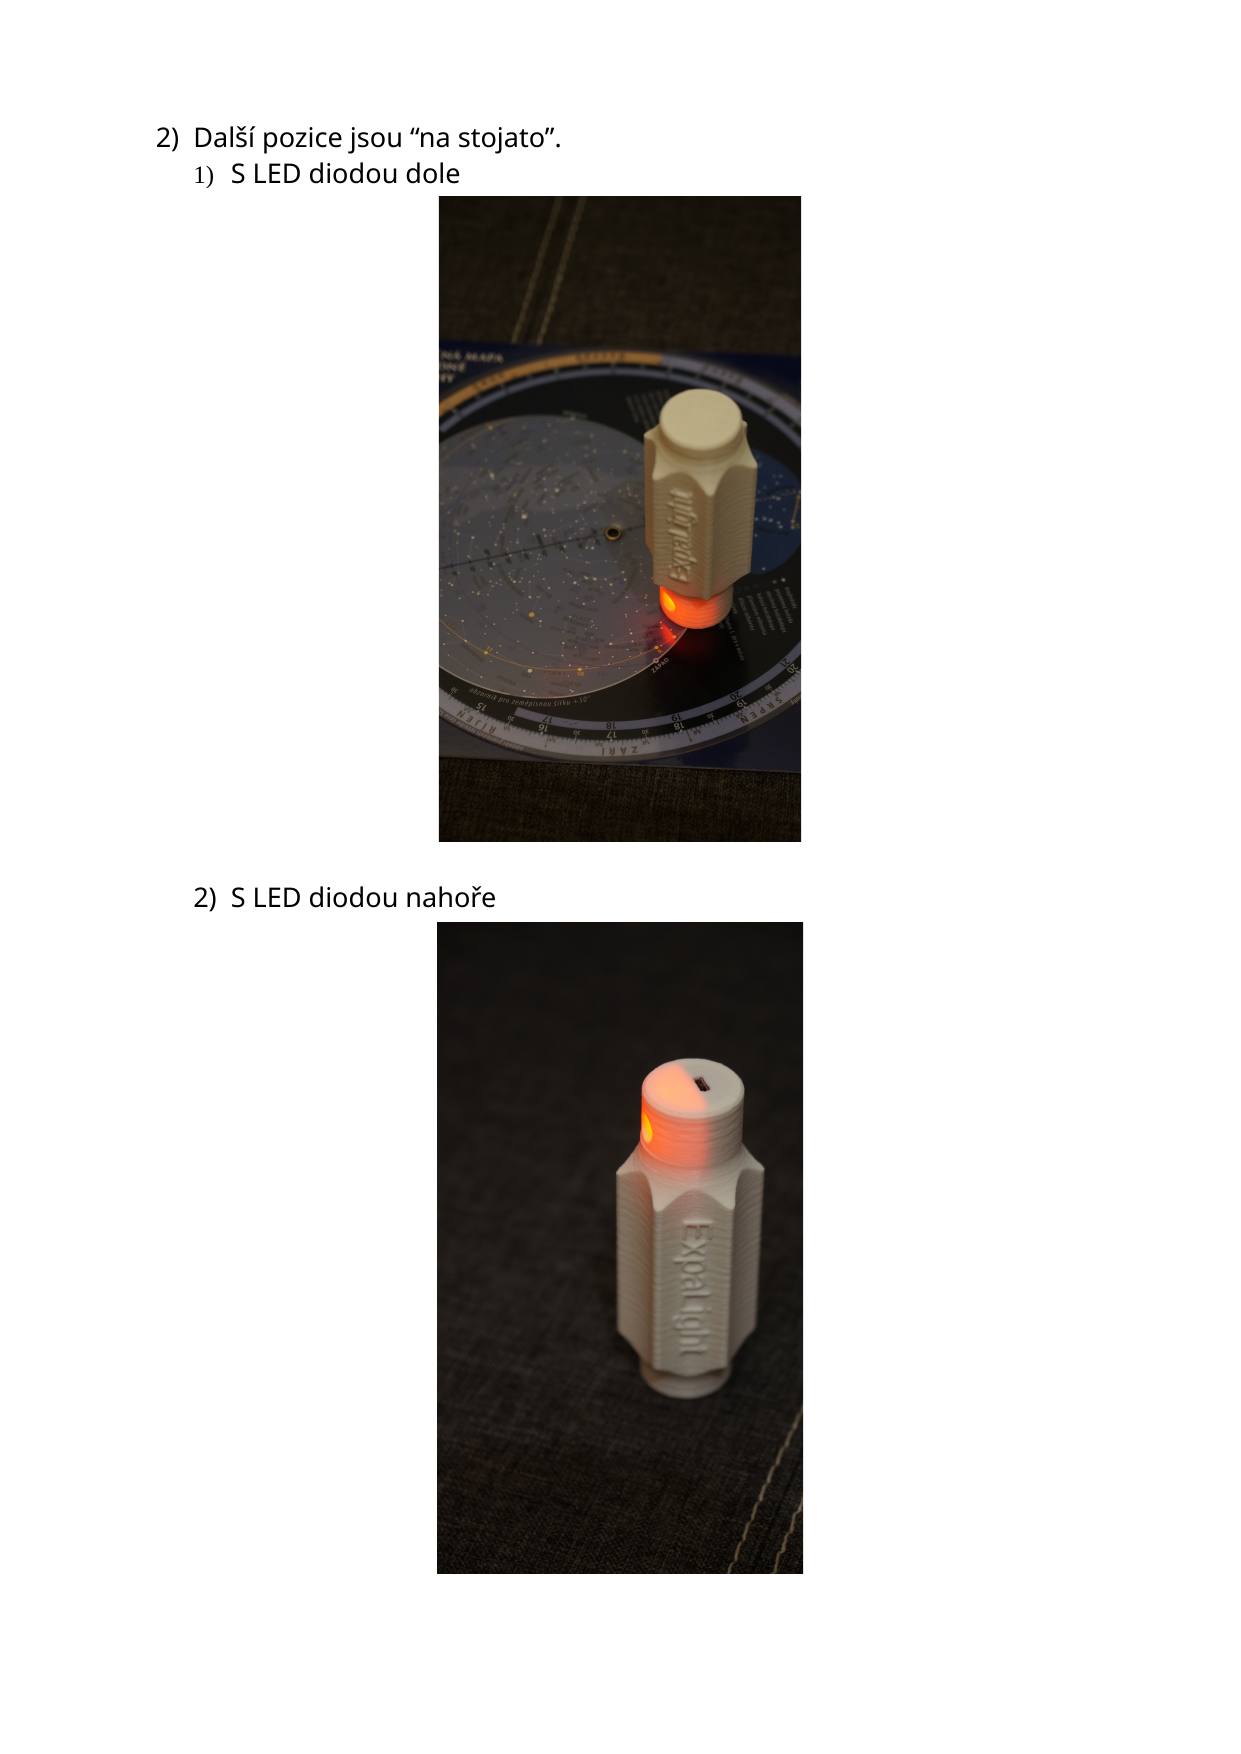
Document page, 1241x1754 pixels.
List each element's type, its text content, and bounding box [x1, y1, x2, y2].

list S LED diodou nahoře [193, 878, 1122, 915]
list Další pozice jsou “na stojato”. [156, 118, 1122, 155]
list S LED diodou dole [193, 155, 1122, 192]
picture [438, 196, 802, 842]
picture [437, 922, 804, 1574]
